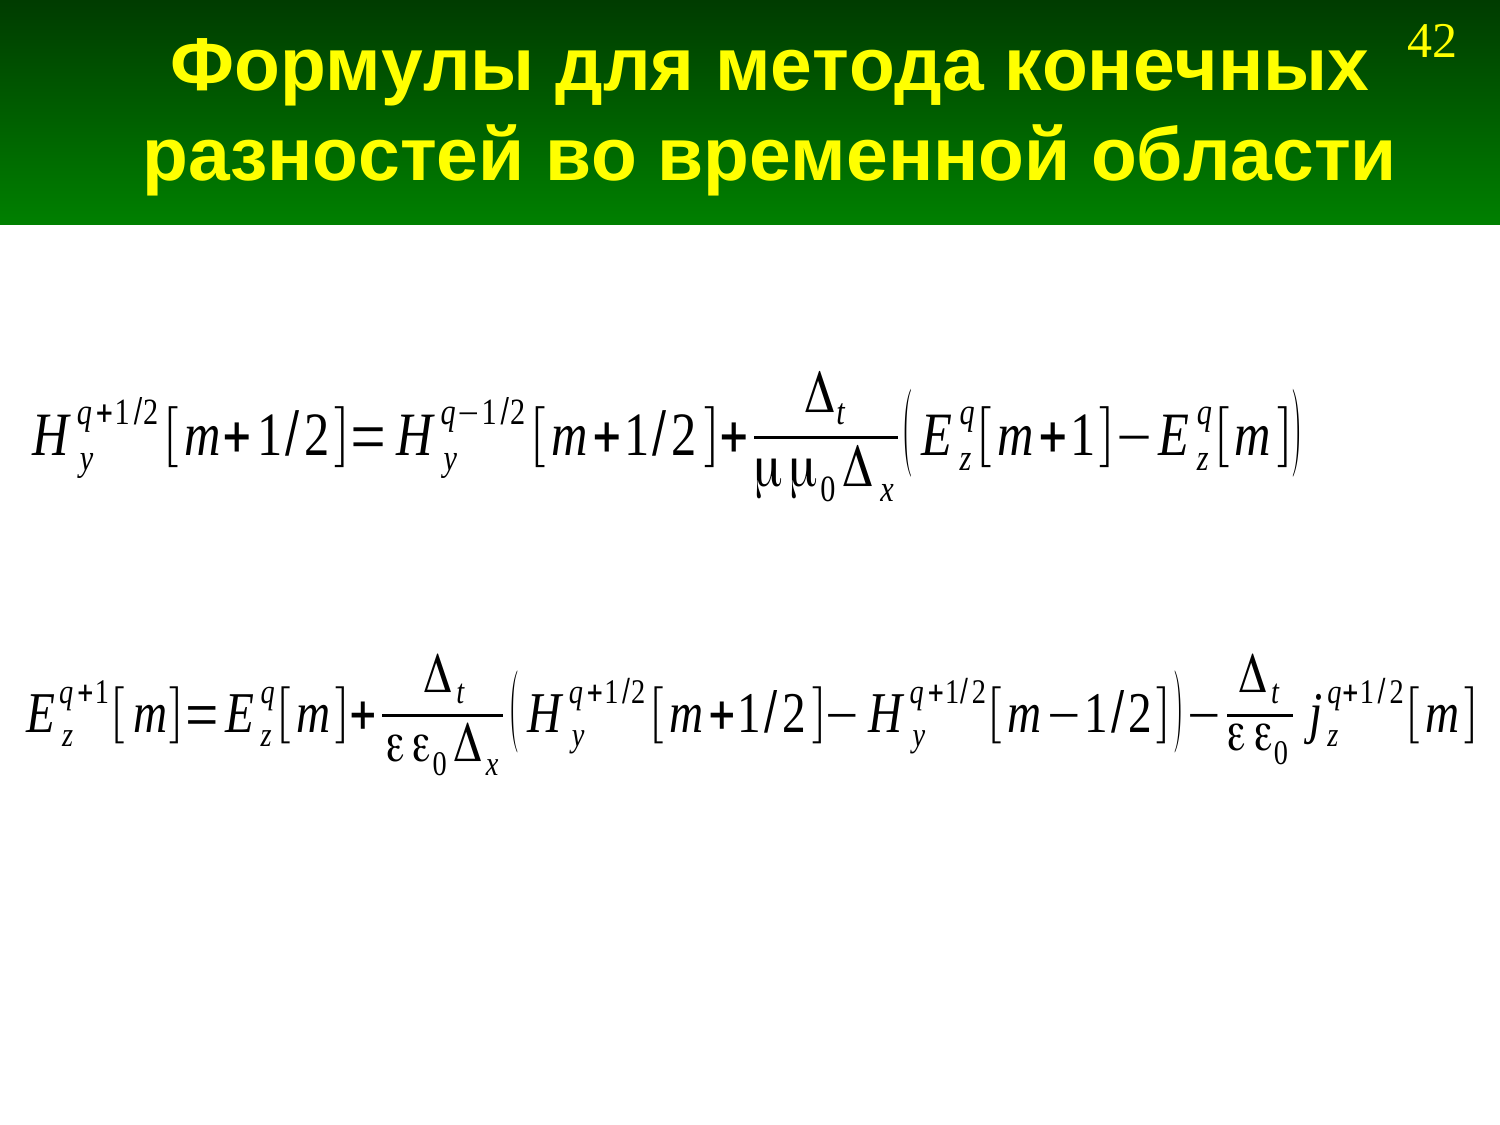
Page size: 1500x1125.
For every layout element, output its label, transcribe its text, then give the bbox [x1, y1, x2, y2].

title Формулы для метода конечных разностей во временной области [100, 7, 1441, 204]
chart [16, 366, 1316, 510]
chart [11, 649, 1489, 783]
